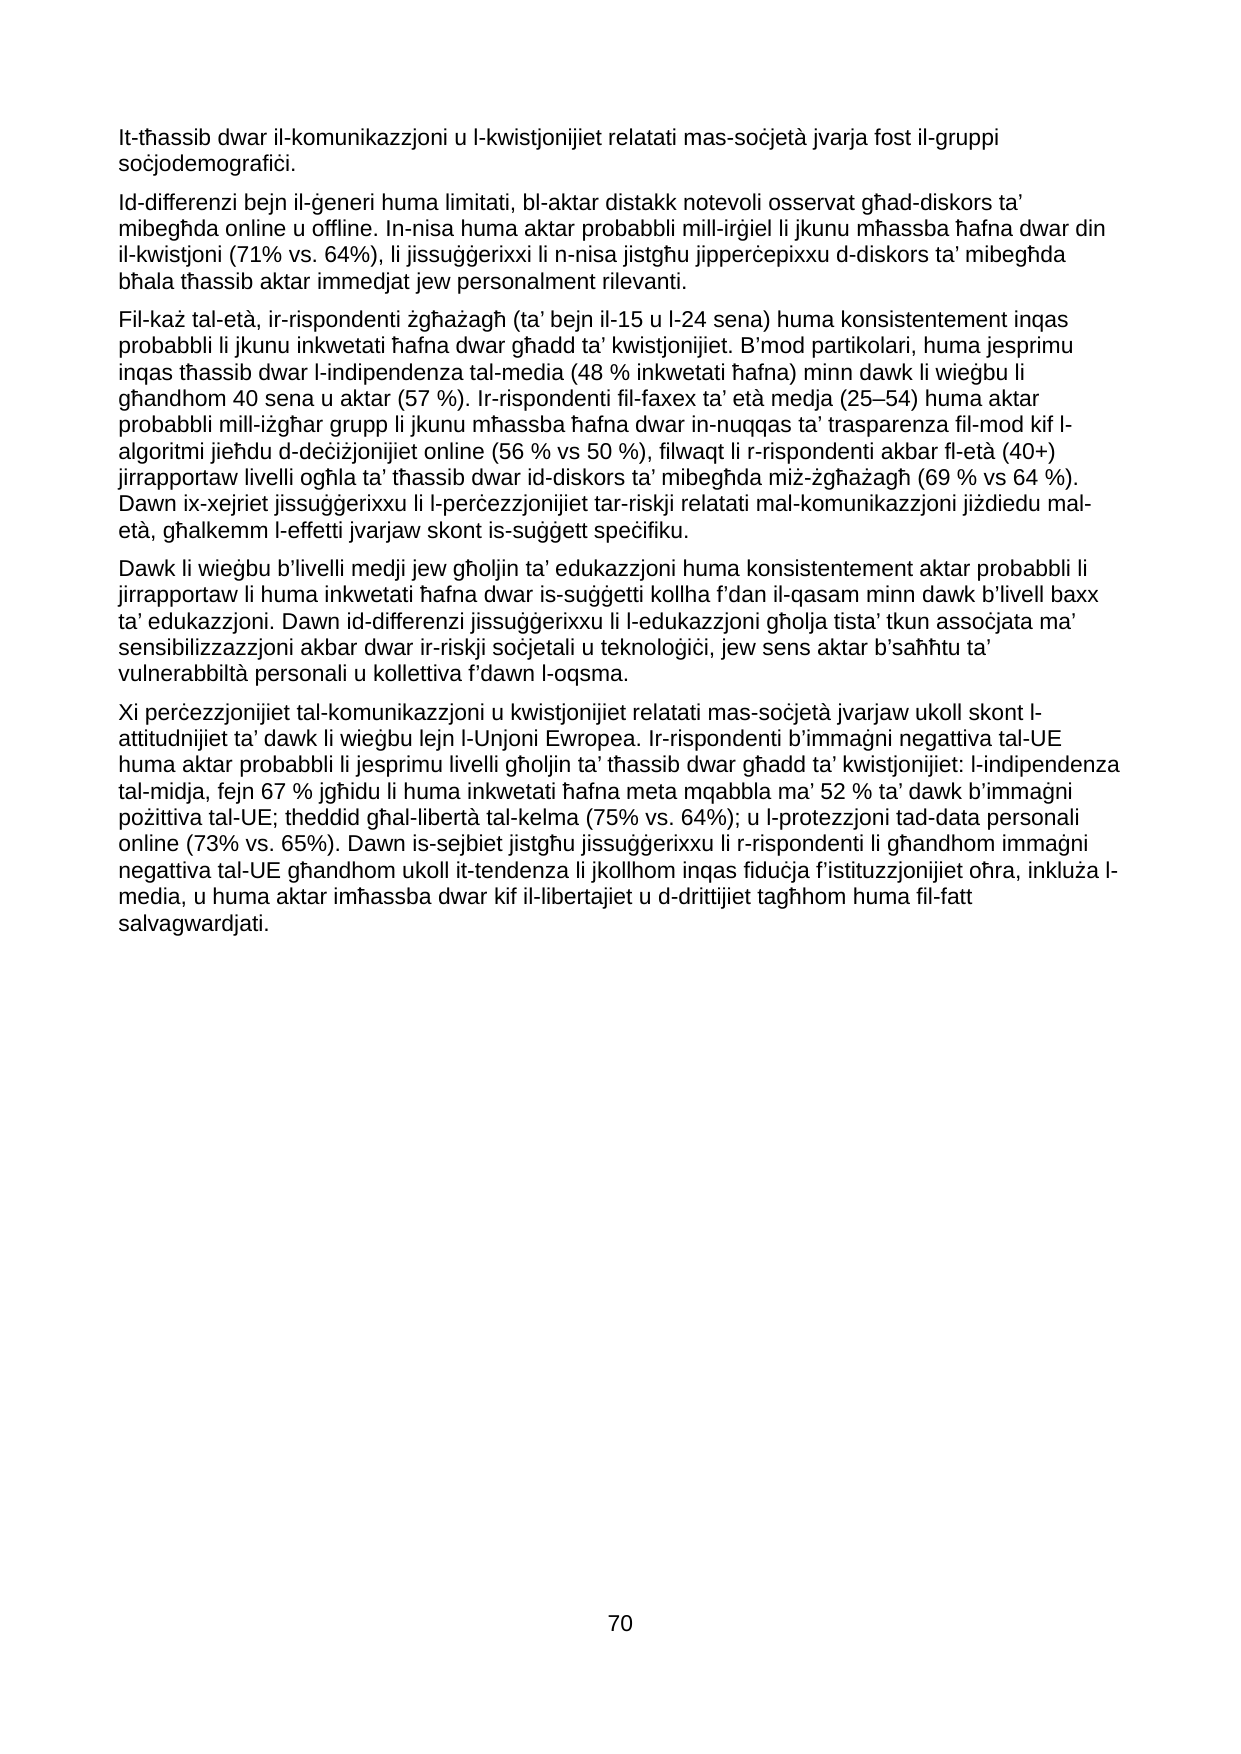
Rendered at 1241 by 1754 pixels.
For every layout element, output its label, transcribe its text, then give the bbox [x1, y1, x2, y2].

text Fil-każ tal-età, ir-rispondenti żgħażagħ (ta’ bejn il-15 u l-24 sena) huma konsistentement inqas probabbli li jkunu inkwetati ħafna dwar għadd ta’ kwistjonijiet. B’mod partikolari, huma jesprimu inqas tħassib dwar l-indipendenza tal-media (48 % inkwetati ħafna) minn dawk li wieġbu li għandhom 40 sena u aktar (57 %). Ir-rispondenti fil-faxex ta’ età medja (25–54) huma aktar probabbli mill-iżgħar grupp li jkunu mħassba ħafna dwar in-nuqqas ta’ trasparenza fil-mod kif l-algoritmi jieħdu d-deċiżjonijiet online (56 % vs 50 %), filwaqt li r-rispondenti akbar fl-età (40+) jirrapportaw livelli ogħla ta’ tħassib dwar id-diskors ta’ mibegħda miż-żgħażagħ (69 % vs 64 %). Dawn ix-xejriet jissuġġerixxu li l-perċezzjonijiet tar-riskji relatati mal-komunikazzjoni jiżdiedu mal-età, għalkemm l-effetti jvarjaw skont is-suġġett speċifiku. [118, 306, 1122, 543]
text Dawk li wieġbu b’livelli medji jew għoljin ta’ edukazzjoni huma konsistentement aktar probabbli li jirrapportaw li huma inkwetati ħafna dwar is-suġġetti kollha f’dan il-qasam minn dawk b’livell baxx ta’ edukazzjoni. Dawn id-differenzi jissuġġerixxu li l-edukazzjoni għolja tista’ tkun assoċjata ma’ sensibilizzazzjoni akbar dwar ir-riskji soċjetali u teknoloġiċi, jew sens aktar b’saħħtu ta’ vulnerabbiltà personali u kollettiva f’dawn l-oqsma. [118, 555, 1122, 687]
text It-tħassib dwar il-komunikazzjoni u l-kwistjonijiet relatati mas-soċjetà jvarja fost il-gruppi soċjodemografiċi. [118, 124, 1122, 177]
text Id-differenzi bejn il-ġeneri huma limitati, bl-aktar distakk notevoli osservat għad-diskors ta’ mibegħda online u offline. In-nisa huma aktar probabbli mill-irġiel li jkunu mħassba ħafna dwar din il-kwistjoni (71% vs. 64%), li jissuġġerixxi li n-nisa jistgħu jipperċepixxu d-diskors ta’ mibegħda bħala tħassib aktar immedjat jew personalment rilevanti. [118, 189, 1122, 294]
text Xi perċezzjonijiet tal-komunikazzjoni u kwistjonijiet relatati mas-soċjetà jvarjaw ukoll skont l-attitudnijiet ta’ dawk li wieġbu lejn l-Unjoni Ewropea. Ir-rispondenti b’immaġni negattiva tal-UE huma aktar probabbli li jesprimu livelli għoljin ta’ tħassib dwar għadd ta’ kwistjonijiet: l-indipendenza tal-midja, fejn 67 % jgħidu li huma inkwetati ħafna meta mqabbla ma’ 52 % ta’ dawk b’immaġni pożittiva tal-UE; theddid għal-libertà tal-kelma (75% vs. 64%); u l-protezzjoni tad-data personali online (73% vs. 65%). Dawn is-sejbiet jistgħu jissuġġerixxu li r-rispondenti li għandhom immaġni negattiva tal-UE għandhom ukoll it-tendenza li jkollhom inqas fiduċja f’istituzzjonijiet oħra, inkluża l-media, u huma aktar imħassba dwar kif il-libertajiet u d-drittijiet tagħhom huma fil-fatt salvagwardjati. [118, 699, 1122, 936]
